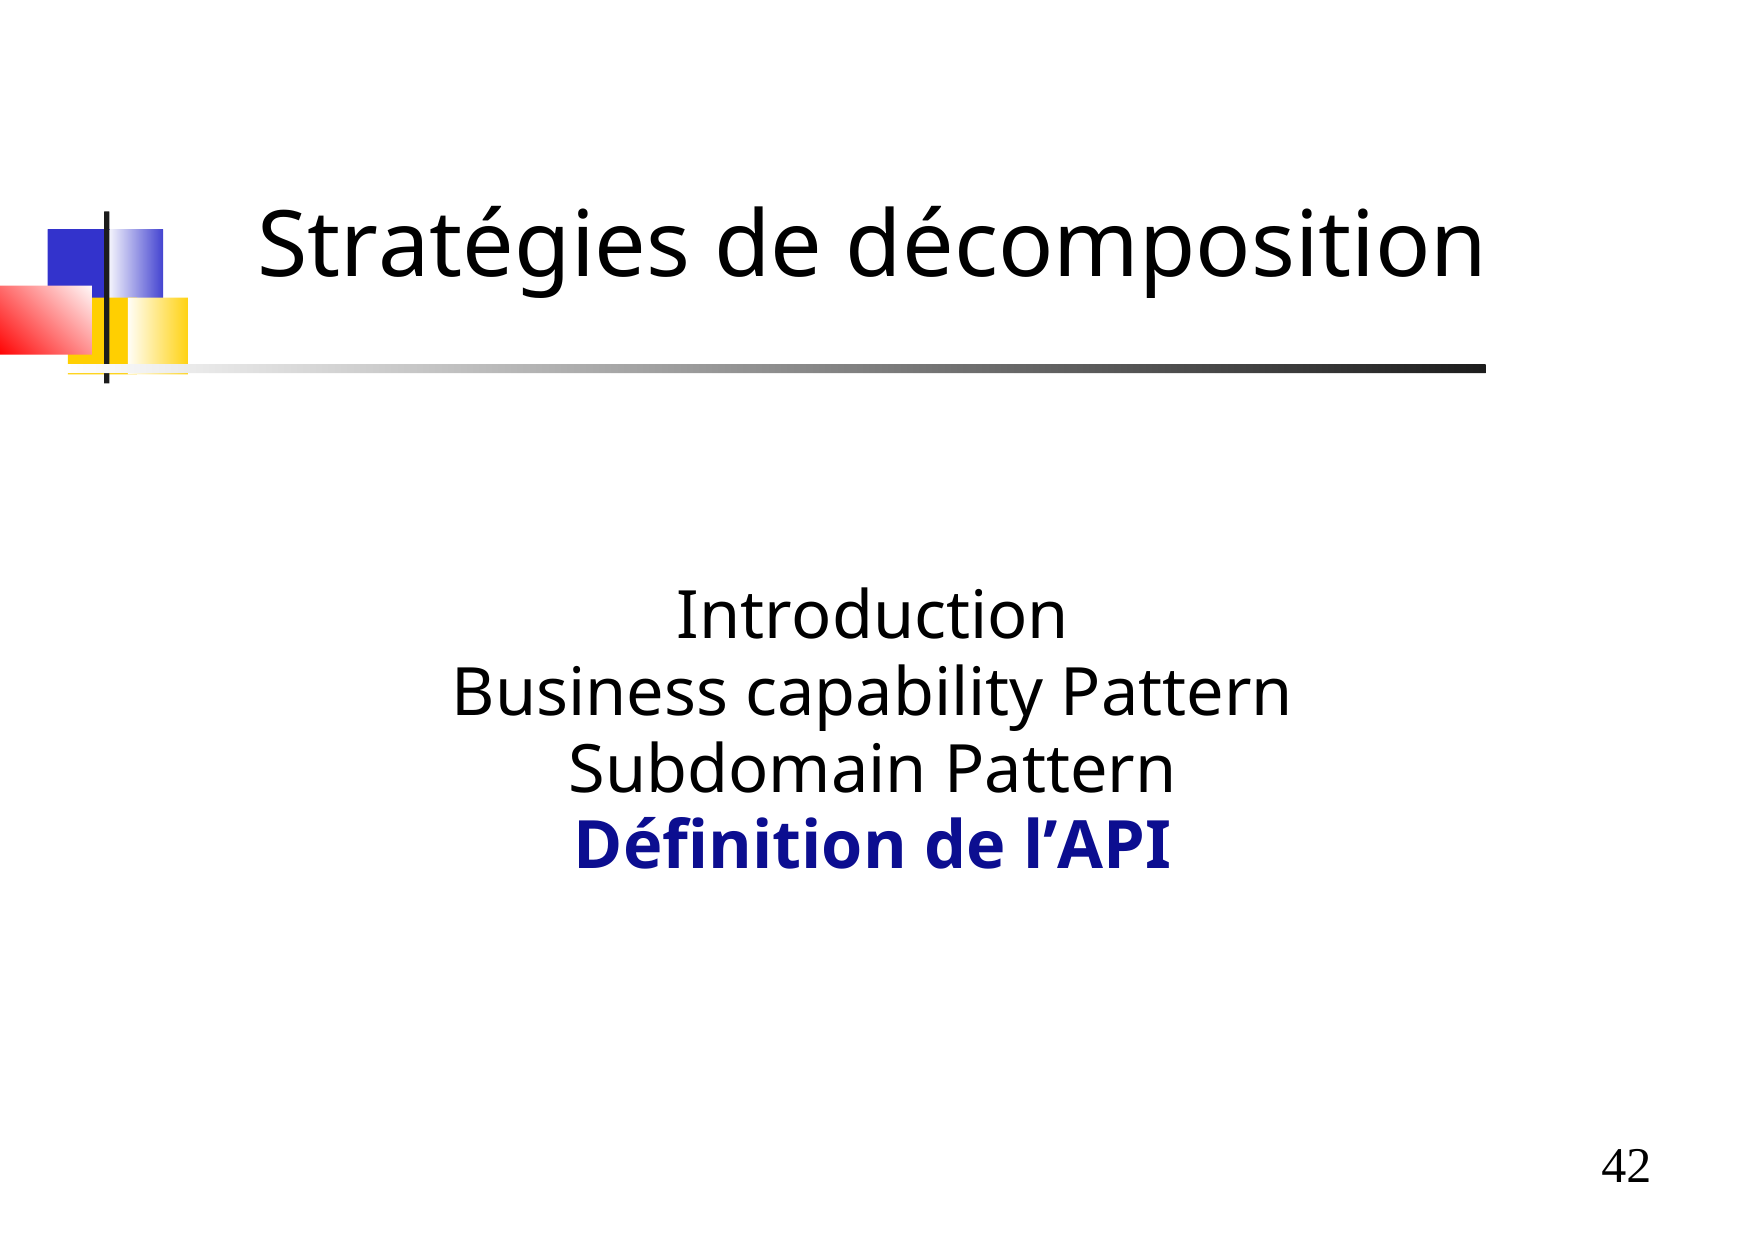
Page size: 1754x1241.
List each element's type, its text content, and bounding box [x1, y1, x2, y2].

subtitle Introduction Business capability Pattern Subdomain Pattern Définition de l’API [179, 371, 1567, 1091]
title Stratégies de décomposition [179, 139, 1567, 351]
